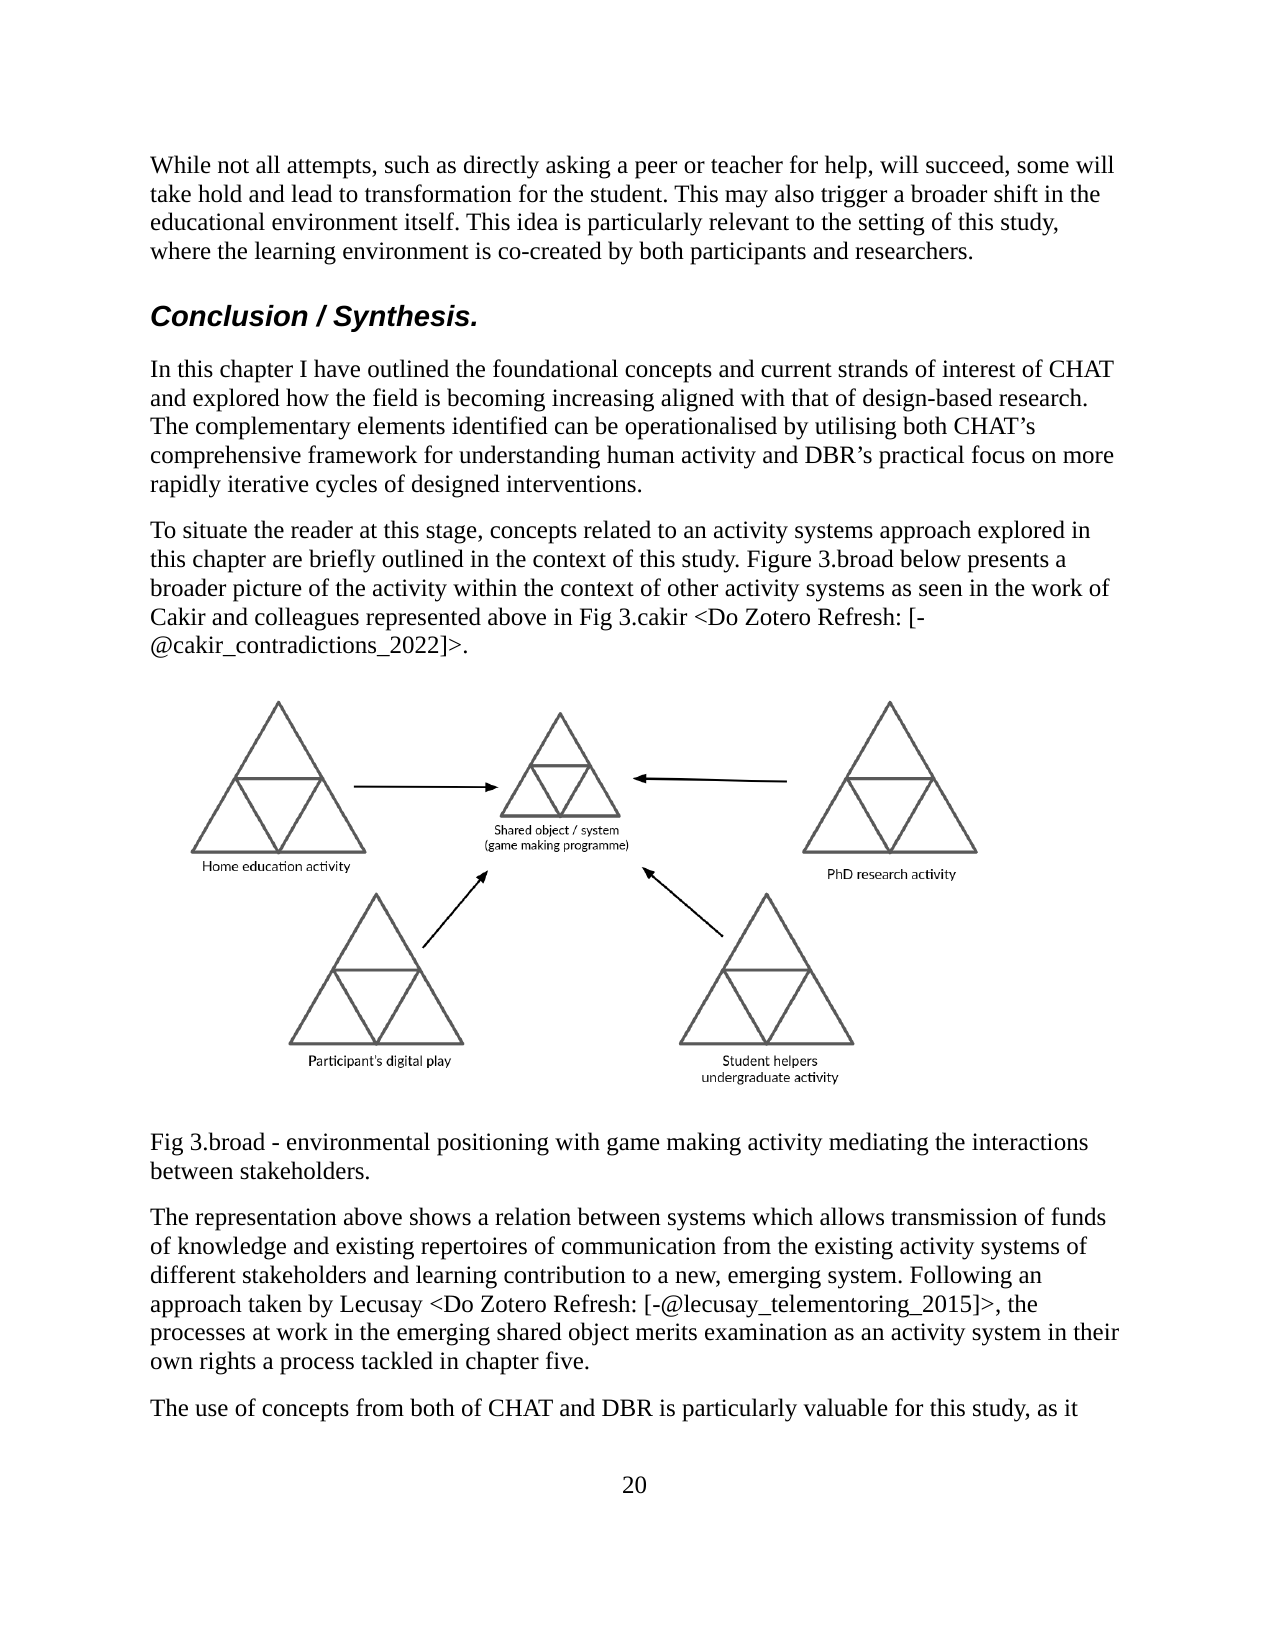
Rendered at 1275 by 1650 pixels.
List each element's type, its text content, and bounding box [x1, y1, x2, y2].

text In this chapter I have outlined the foundational concepts and current strands of interest of CHAT and explored how the field is becoming increasing aligned with that of design-based research. The complementary elements identified can be operationalised by utilising both CHAT’s comprehensive framework for understanding human activity and DBR’s practical focus on more rapidly iterative cycles of designed interventions. [150, 354, 1125, 498]
text Fig 3.broad - environmental positioning with game making activity mediating the interactions between stakeholders. [150, 1127, 1125, 1184]
picture [150, 677, 1028, 1110]
subtitle Conclusion / Synthesis. [150, 299, 1125, 332]
text The representation above shows a relation between systems which allows transmission of funds of knowledge and existing repertoires of communication from the existing activity systems of different stakeholders and learning contribution to a new, emerging system. Following an approach taken by Lecusay <Do Zotero Refresh: [-@lecusay_telementoring_2015]>, the processes at work in the emerging shared object merits examination as an activity system in their own rights a process tackled in chapter five. [150, 1202, 1125, 1375]
text To situate the reader at this stage, concepts related to an activity systems approach explored in this chapter are briefly outlined in the context of this study. Figure 3.broad below presents a broader picture of the activity within the context of other activity systems as seen in the work of Cakir and colleagues represented above in Fig 3.cakir <Do Zotero Refresh: [-@cakir_contradictions_2022]>. [150, 516, 1125, 659]
text While not all attempts, such as directly asking a peer or teacher for help, will succeed, some will take hold and lead to transformation for the student. This may also trigger a broader shift in the educational environment itself. This idea is particularly relevant to the setting of this study, where the learning environment is co-created by both participants and researchers. [150, 150, 1125, 265]
text The use of concepts from both of CHAT and DBR is particularly valuable for this study, as it [150, 1393, 1125, 1422]
